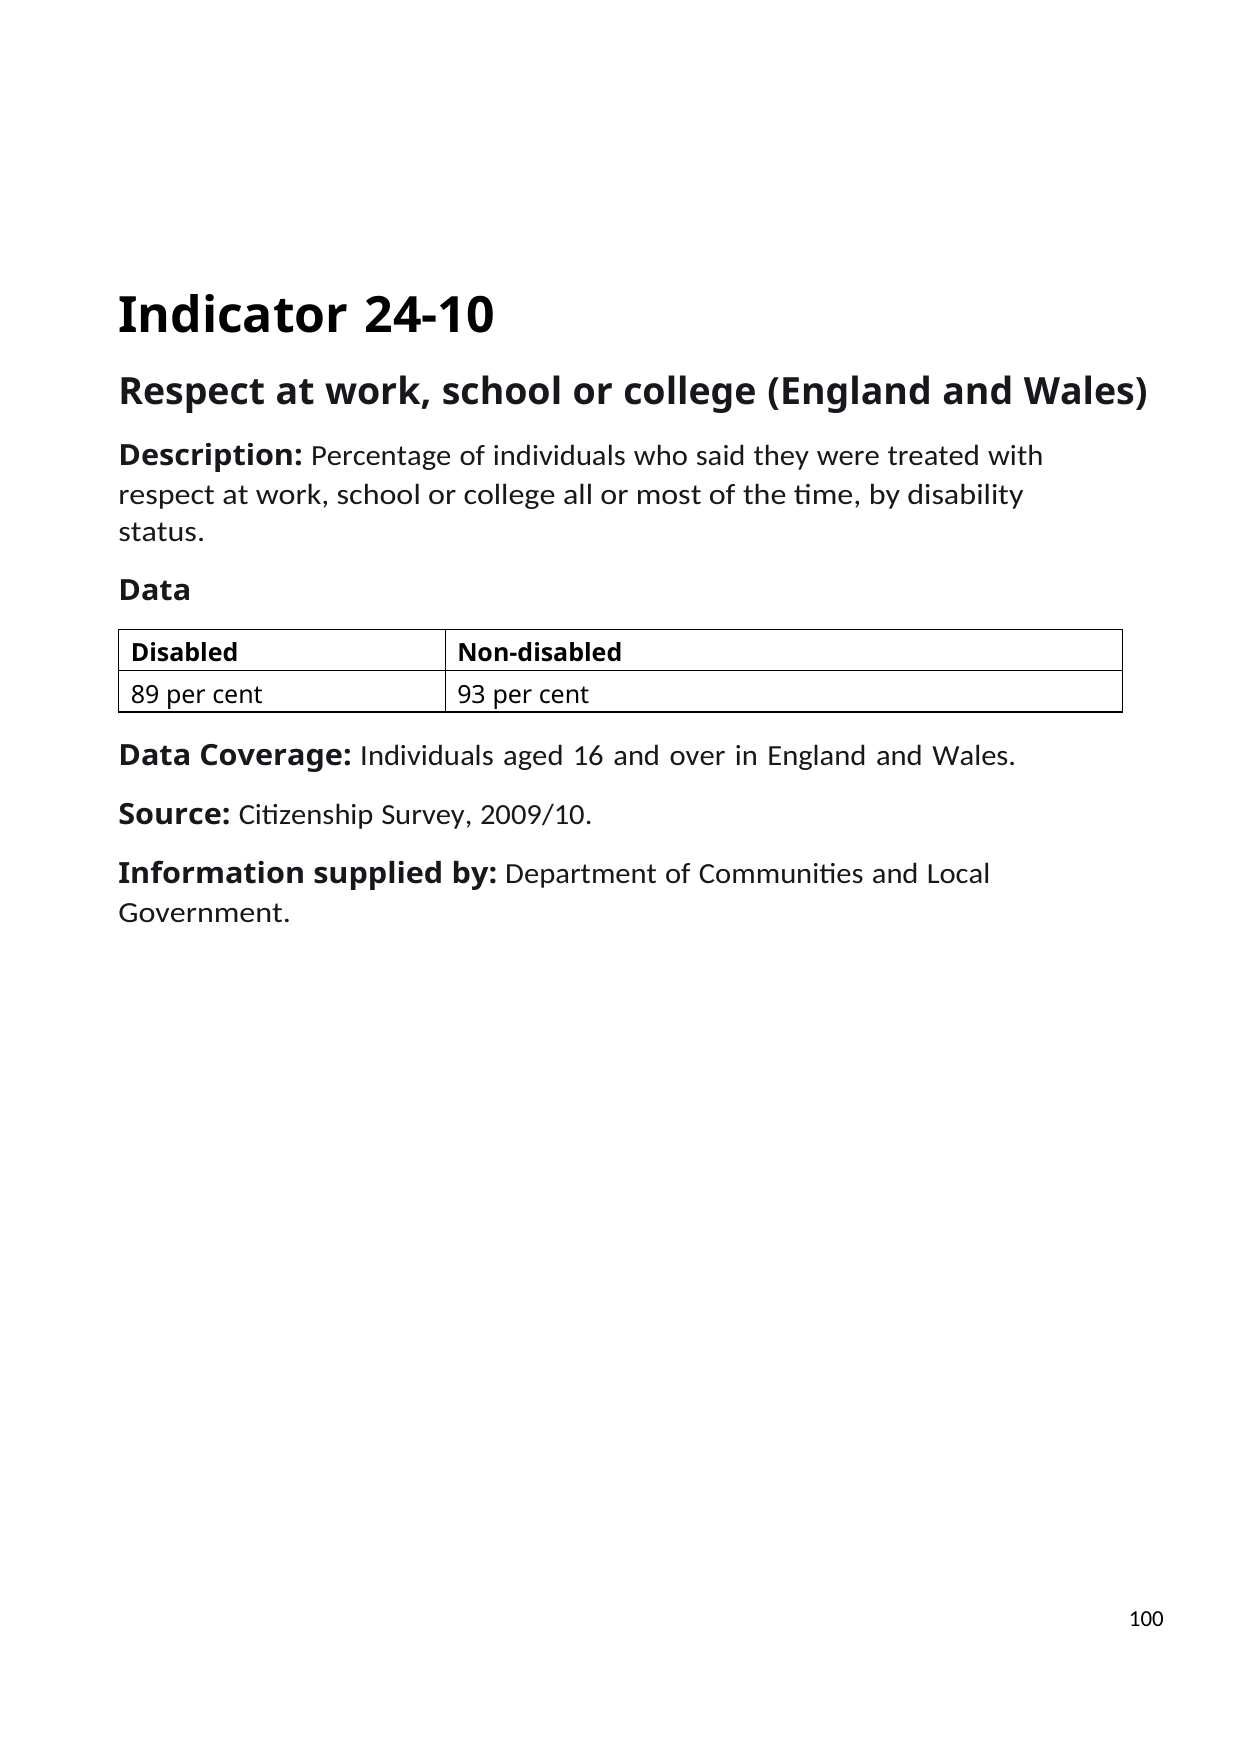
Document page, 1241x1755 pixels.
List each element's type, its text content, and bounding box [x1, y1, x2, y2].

subtitle Respect at work, school or college (England and Wales) [118, 364, 1163, 416]
subtitle Indicator 24-10 [118, 279, 1163, 347]
table_header Disabled [119, 630, 445, 670]
table_cell 89 per cent [119, 671, 445, 711]
text Information supplied by: Department of Communities and Local Government. [118, 853, 1079, 930]
text Data Coverage: Individuals aged 16 and over in England and Wales. [118, 734, 1163, 774]
subtitle Data [118, 569, 1163, 609]
text Source: Citizenship Survey, 2009/10. [118, 793, 1163, 833]
table_header Non-disabled [446, 630, 1122, 670]
text Description: Percentage of individuals who said they were treated with respect at work, school or college all or most of the time, by disability status. [118, 435, 1112, 549]
table_cell 93 per cent [446, 671, 1122, 711]
